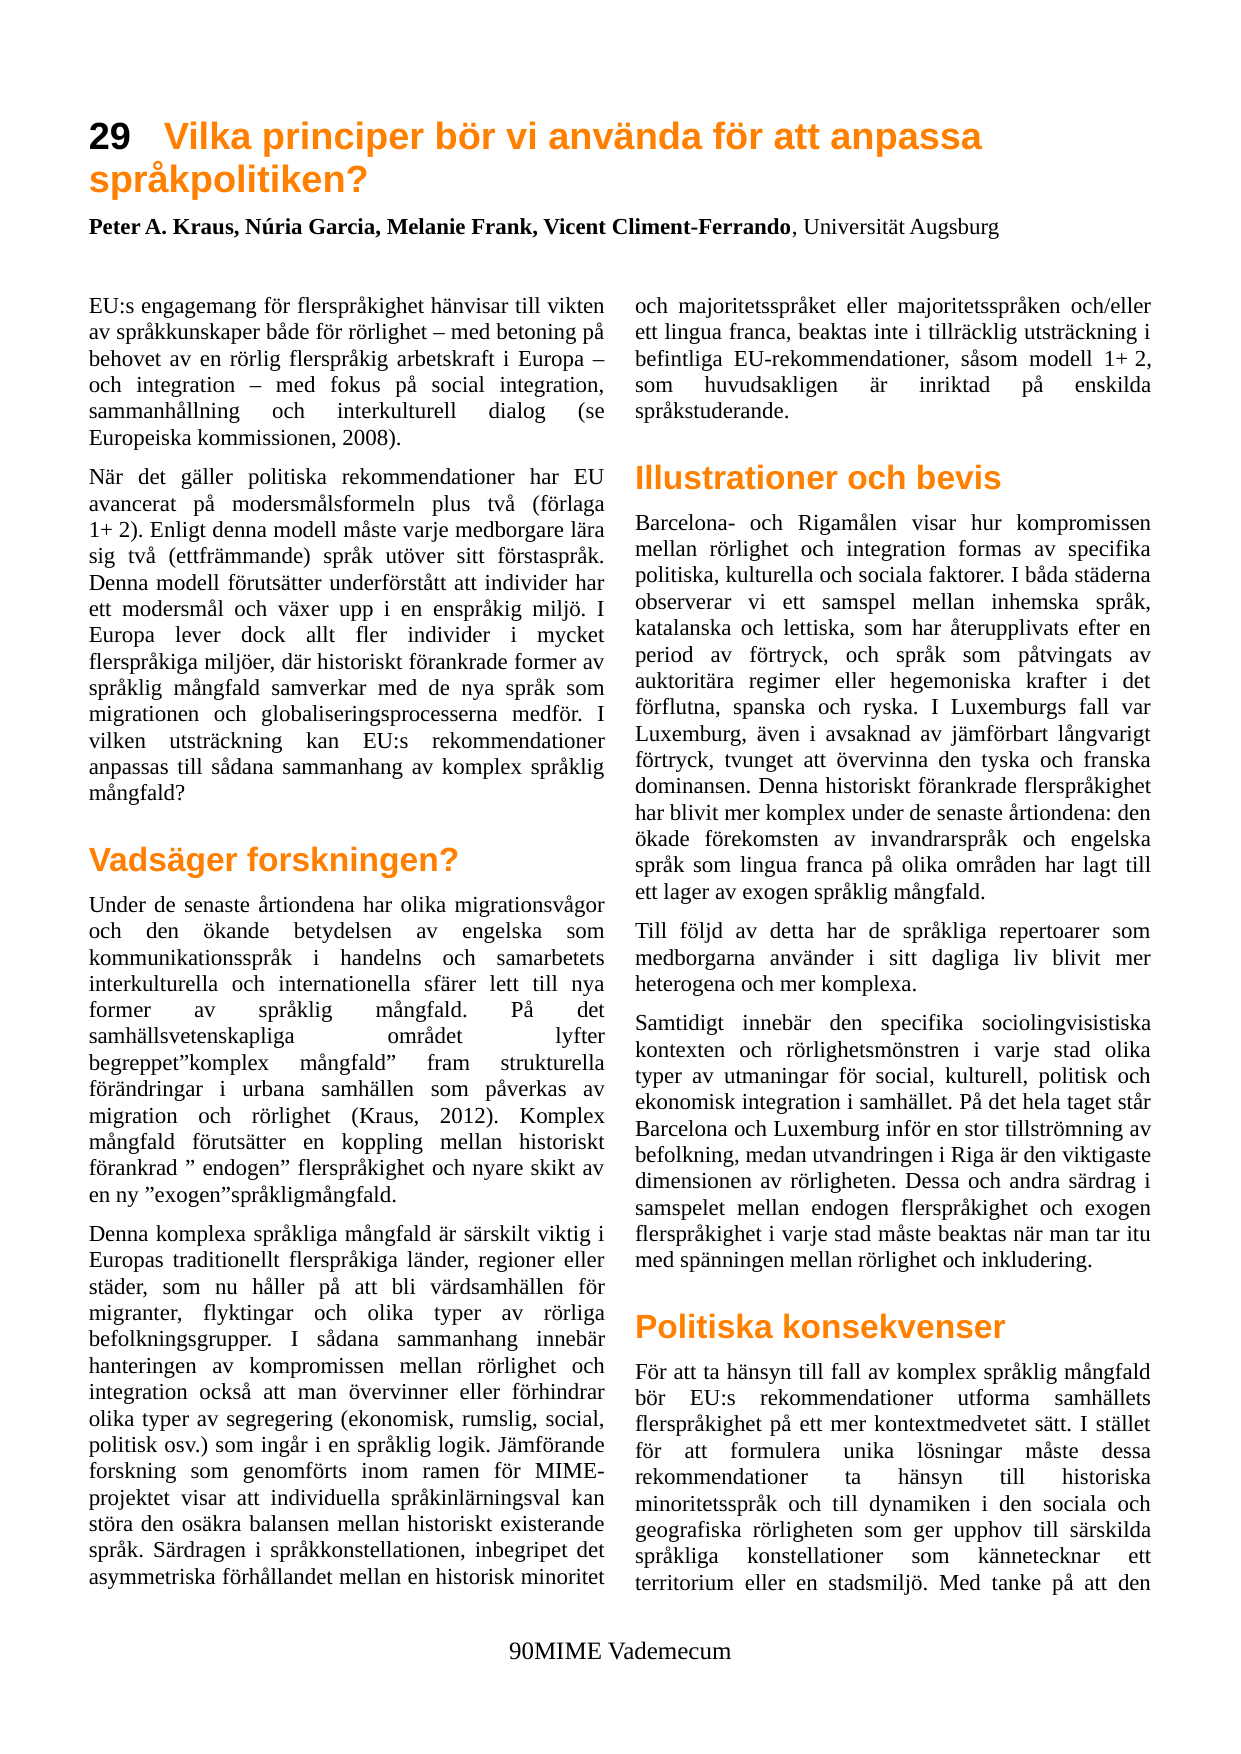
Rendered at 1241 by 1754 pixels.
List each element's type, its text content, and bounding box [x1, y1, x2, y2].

text och majoritetsspråket eller majoritetsspråken och/eller ett lingua franca, beaktas inte i tillräcklig utsträckning i befintliga EU-rekommendationer, såsom modell 1+ 2, som huvudsakligen är inriktad på enskilda språkstuderande. [635, 292, 1152, 424]
text EU:s engagemang för flerspråkighet hänvisar till vikten av språkkunskaper både för rörlighet – med betoning på behovet av en rörlig flerspråkig arbetskraft i Europa – och integration – med fokus på social integration, sammanhållning och interkulturell dialog (se Europeiska kommissionen, 2008). [88, 292, 605, 450]
subtitle Vilka principer bör vi använda för att anpassa språkpolitiken? [88, 113, 1152, 201]
text När det gäller politiska rekommendationer har EU avancerat på modersmålsformeln plus två (förlaga 1+ 2). Enligt denna modell måste varje medborgare lära sig två (ettfrämmande) språk utöver sitt förstaspråk. Denna modell förutsätter underförstått att individer har ett modersmål och växer upp i en enspråkig miljö. I Europa lever dock allt fler individer i mycket flerspråkiga miljöer, där historiskt förankrade former av språklig mångfald samverkar med de nya språk som migrationen och globaliseringsprocesserna medför. I vilken utsträckning kan EU:s rekommendationer anpassas till sådana sammanhang av komplex språklig mångfald? [88, 463, 605, 806]
text Till följd av detta har de språkliga repertoarer som medborgarna använder i sitt dagliga liv blivit mer heterogena och mer komplexa. [635, 917, 1152, 996]
subtitle Illustrationer och bevis [635, 458, 1152, 496]
text För att ta hänsyn till fall av komplex språklig mångfald bör EU:s rekommendationer utforma samhällets flerspråkighet på ett mer kontextmedvetet sätt. I stället för att formulera unika lösningar måste dessa rekommendationer ta hänsyn till historiska minoritetsspråk och till dynamiken i den sociala och geografiska rörligheten som ger upphov till särskilda språkliga konstellationer som kännetecknar ett territorium eller en stadsmiljö. Med tanke på att den [635, 1358, 1152, 1595]
text Samtidigt innebär den specifika sociolingvisistiska kontexten och rörlighetsmönstren i varje stad olika typer av utmaningar för social, kulturell, politisk och ekonomisk integration i samhället. På det hela taget står Barcelona och Luxemburg inför en stor tillströmning av befolkning, medan utvandringen i Riga är den viktigaste dimensionen av rörligheten. Dessa och andra särdrag i samspelet mellan endogen flerspråkighet och exogen flerspråkighet i varje stad måste beaktas när man tar itu med spänningen mellan rörlighet och inkludering. [635, 1009, 1152, 1273]
subtitle Politiska konsekvenser [635, 1307, 1152, 1345]
text Barcelona- och Rigamålen visar hur kompromissen mellan rörlighet och integration formas av specifika politiska, kulturella och sociala faktorer. I båda städerna observerar vi ett samspel mellan inhemska språk, katalanska och lettiska, som har återupplivats efter en period av förtryck, och språk som påtvingats av auktoritära regimer eller hegemoniska krafter i det förflutna, spanska och ryska. I Luxemburgs fall var Luxemburg, även i avsaknad av jämförbart långvarigt förtryck, tvunget att övervinna den tyska och franska dominansen. Denna historiskt förankrade flerspråkighet har blivit mer komplex under de senaste årtiondena: den ökade förekomsten av invandrarspråk och engelska språk som lingua franca på olika områden har lagt till ett lager av exogen språklig mångfald. [635, 509, 1152, 904]
text Peter A. Kraus, Núria Garcia, Melanie Frank, Vicent Climent-Ferrando, Universität Augsburg [88, 213, 1152, 240]
text Under de senaste årtiondena har olika migrationsvågor och den ökande betydelsen av engelska som kommunikationsspråk i handelns och samarbetets interkulturella och internationella sfärer lett till nya former av språklig mångfald. På det samhällsvetenskapliga området lyfter begreppet”komplex mångfald” fram strukturella förändringar i urbana samhällen som påverkas av migration och rörlighet (Kraus, 2012). Komplex mångfald förutsätter en koppling mellan historiskt förankrad ” endogen” flerspråkighet och nyare skikt av en ny ”exogen”språkligmångfald. [88, 891, 605, 1207]
text Denna komplexa språkliga mångfald är särskilt viktig i Europas traditionellt flerspråkiga länder, regioner eller städer, som nu håller på att bli värdsamhällen för migranter, flyktingar och olika typer av rörliga befolkningsgrupper. I sådana sammanhang innebär hanteringen av kompromissen mellan rörlighet och integration också att man övervinner eller förhindrar olika typer av segregering (ekonomisk, rumslig, social, politisk osv.) som ingår i en språklig logik. Jämförande forskning som genomförts inom ramen för MIME-projektet visar att individuella språkinlärningsval kan störa den osäkra balansen mellan historiskt existerande språk. Särdragen i språkkonstellationen, inbegripet det asymmetriska förhållandet mellan en historisk minoritet [88, 1220, 605, 1589]
subtitle Vadsäger forskningen? [88, 840, 605, 878]
